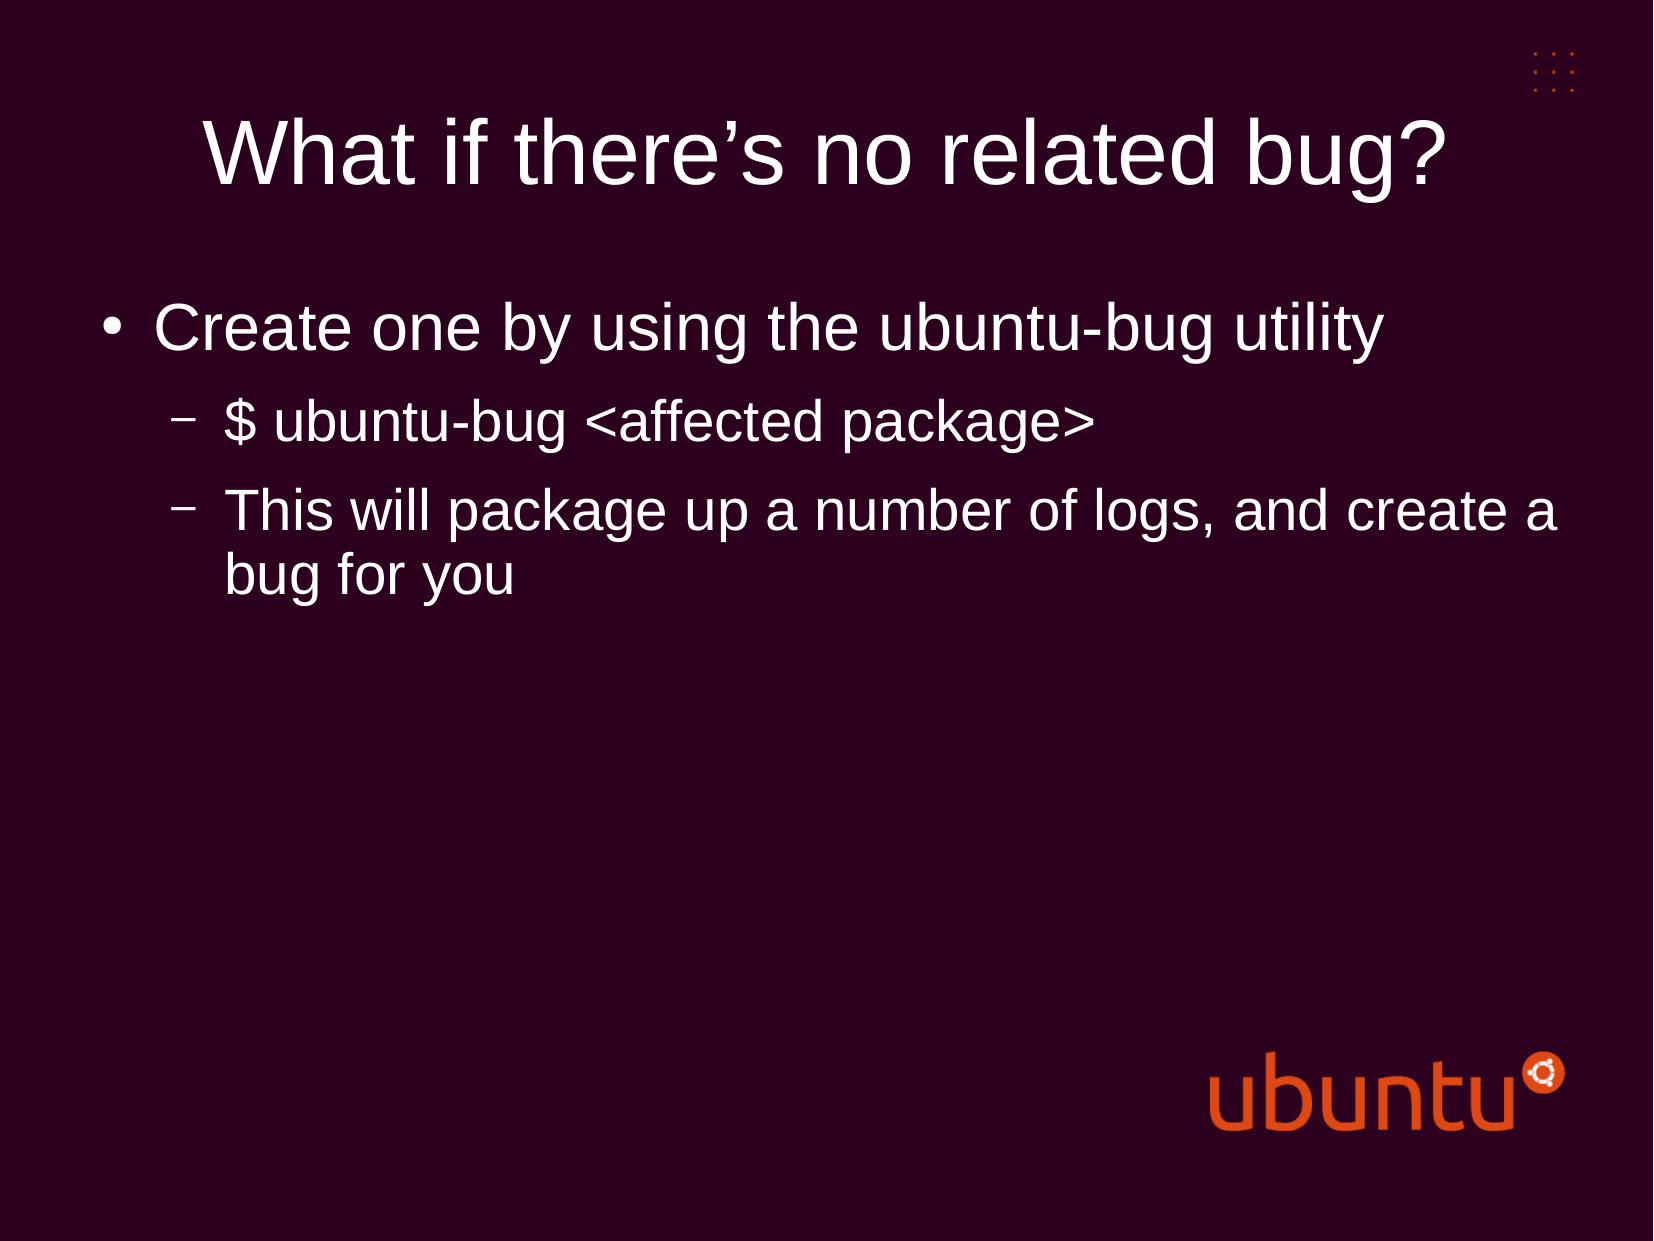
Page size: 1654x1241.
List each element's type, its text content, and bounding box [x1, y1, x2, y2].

picture [1121, 960, 1653, 1223]
title What if there’s no related bug? [82, 49, 1571, 257]
picture [1571, 49, 1575, 94]
list Create one by using the ubuntu-bug utility $ ubuntu-bug <affected package> This will package up a number of logs, and create a bug for you [82, 290, 1571, 1010]
